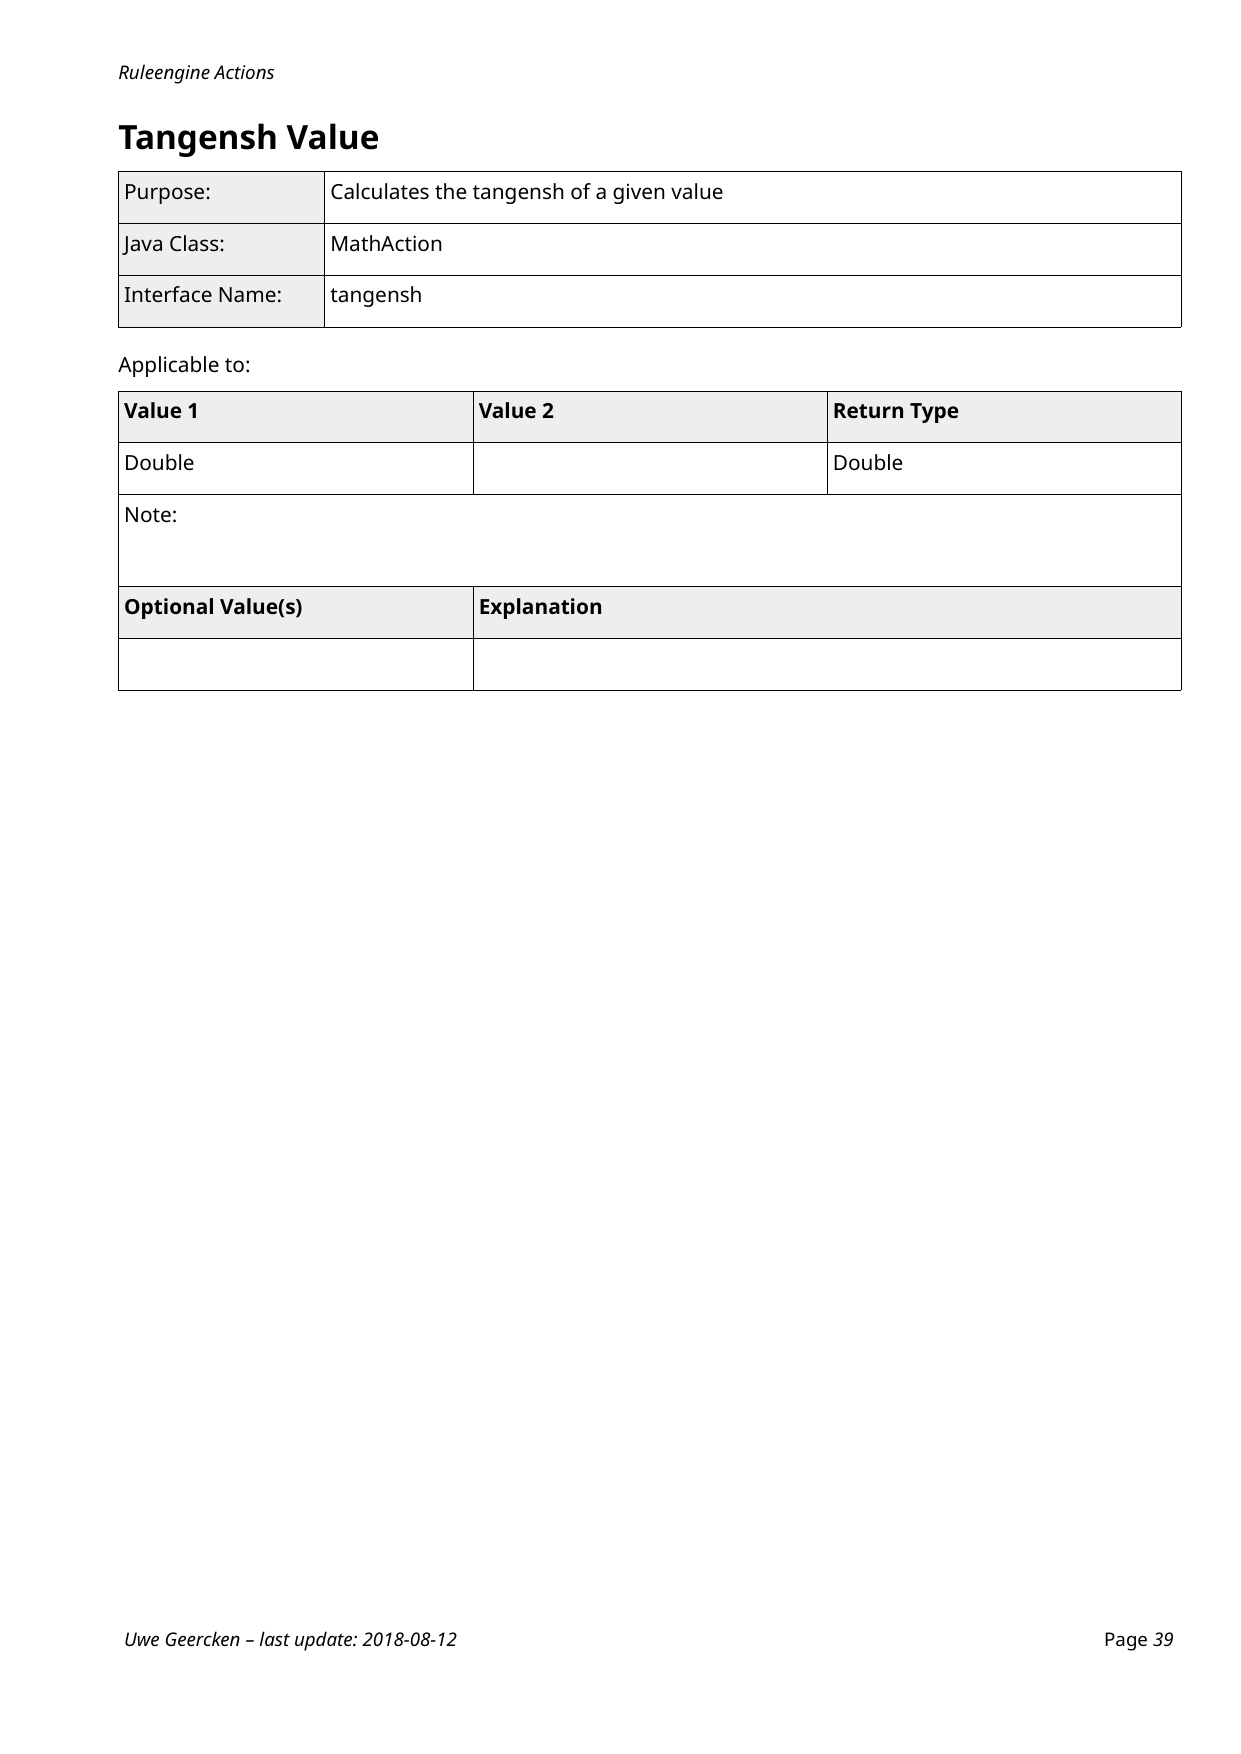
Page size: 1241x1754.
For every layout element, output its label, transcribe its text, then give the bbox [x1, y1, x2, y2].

table_cell Note: [119, 495, 1181, 586]
table_cell Explanation [474, 587, 1181, 638]
table_header Calculates the tangensh of a given value [325, 172, 1181, 223]
table_cell Interface Name: [119, 276, 324, 327]
text Applicable to: [118, 350, 1181, 379]
table_cell Double [119, 443, 473, 494]
table_header Value 2 [474, 392, 827, 442]
table_cell Double [828, 443, 1181, 494]
table_cell [474, 443, 827, 494]
table_cell [474, 639, 1181, 689]
table_cell MathAction [325, 224, 1181, 275]
table_cell [119, 639, 473, 689]
table_header Purpose: [119, 172, 324, 223]
table_header Value 1 [119, 392, 473, 442]
table_cell Java Class: [119, 224, 324, 275]
table_cell tangensh [325, 276, 1181, 327]
table_header Return Type [828, 392, 1181, 442]
text Tangensh Value [118, 114, 1181, 159]
table_cell Optional Value(s) [119, 587, 473, 638]
